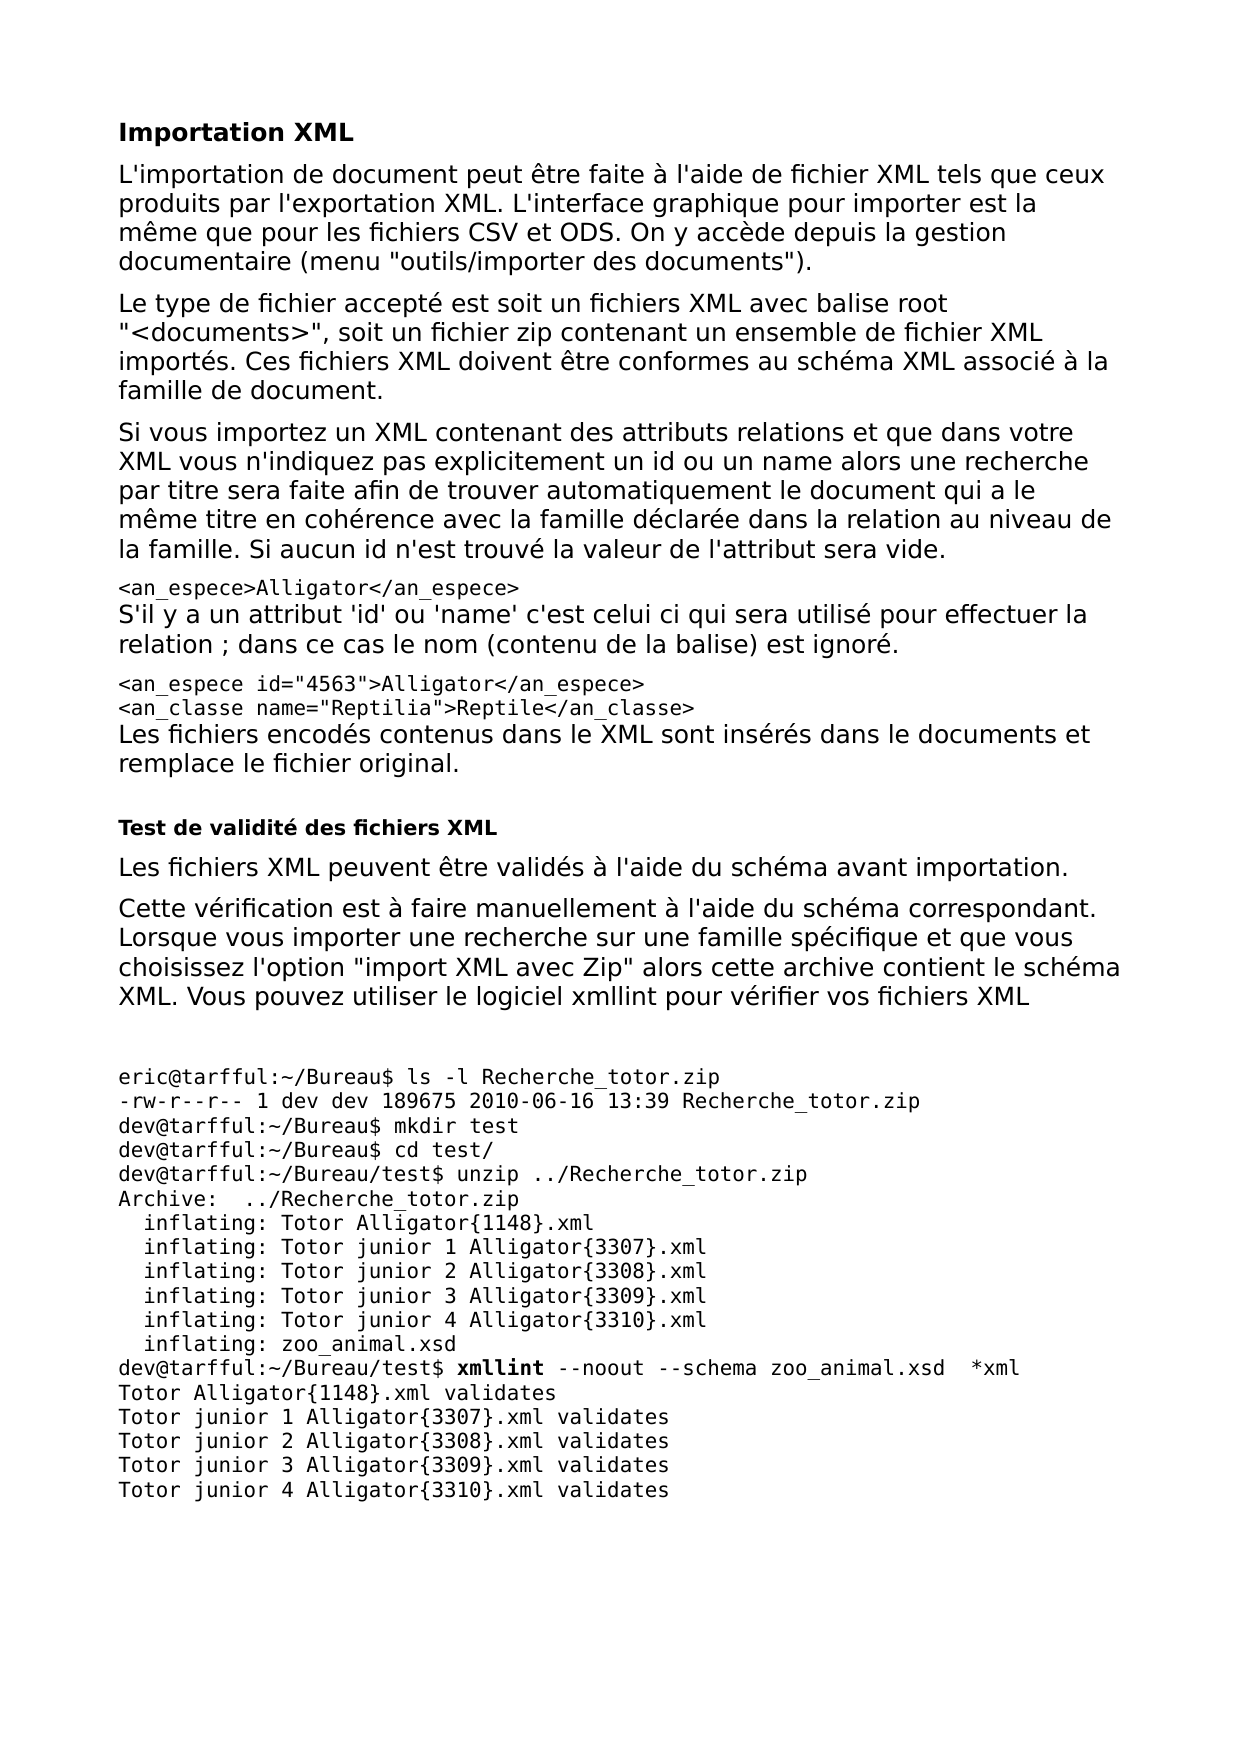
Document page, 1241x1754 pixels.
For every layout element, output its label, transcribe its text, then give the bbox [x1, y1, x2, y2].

text <an_espece id="4563">Alligator</an_espece> [118, 672, 1122, 696]
text inflating: Totor junior 2 Alligator{3308}.xml [118, 1259, 1122, 1284]
text L'importation de document peut être faite à l'aide de fichier XML tels que ceux produits par l'exportation XML. L'interface graphique pour importer est la même que pour les fichiers CSV et ODS. On y accède depuis la gestion documentaire (menu "outils/importer des documents"). [118, 160, 1122, 276]
text Le type de fichier accepté est soit un fichiers XML avec balise root "<documents>", soit un fichier zip contenant un ensemble de fichier XML importés. Ces fichiers XML doivent être conformes au schéma XML associé à la famille de document. [118, 289, 1122, 406]
text dev@tarfful:~/Bureau$ mkdir test [118, 1114, 1122, 1138]
text Archive: ../Recherche_totor.zip [118, 1187, 1122, 1211]
text Totor Alligator{1148}.xml validates [118, 1381, 1122, 1405]
text Totor junior 2 Alligator{3308}.xml validates [118, 1429, 1122, 1453]
text inflating: Totor junior 4 Alligator{3310}.xml [118, 1308, 1122, 1332]
text Les fichiers XML peuvent être validés à l'aide du schéma avant importation. [118, 853, 1122, 882]
text Cette vérification est à faire manuellement à l'aide du schéma correspondant. Lorsque vous importer une recherche sur une famille spécifique et que vous choisissez l'option "import XML avec Zip" alors cette archive contient le schéma XML. Vous pouvez utiliser le logiciel xmllint pour vérifier vos fichiers XML [118, 894, 1122, 1011]
subtitle Importation XML [118, 118, 1122, 147]
text S'il y a un attribut 'id' ou 'name' c'est celui ci qui sera utilisé pour effectuer la relation ; dans ce cas le nom (contenu de la balise) est ignoré. [118, 601, 1122, 659]
text eric@tarfful:~/Bureau$ ls -l Recherche_totor.zip [118, 1065, 1122, 1089]
text inflating: zoo_animal.xsd [118, 1332, 1122, 1356]
text Totor junior 1 Alligator{3307}.xml validates [118, 1405, 1122, 1429]
text inflating: Totor junior 3 Alligator{3309}.xml [118, 1284, 1122, 1308]
text Les fichiers encodés contenus dans le XML sont insérés dans le documents et remplace le fichier original. [118, 720, 1122, 778]
text <an_classe name="Reptilia">Reptile</an_classe> [118, 696, 1122, 720]
text dev@tarfful:~/Bureau/test$ xmllint --noout --schema zoo_animal.xsd *xml [118, 1356, 1122, 1381]
subtitle Test de validité des fichiers XML [118, 816, 1122, 840]
text -rw-r--r-- 1 dev dev 189675 2010-06-16 13:39 Recherche_totor.zip [118, 1089, 1122, 1114]
text Totor junior 3 Alligator{3309}.xml validates [118, 1453, 1122, 1478]
text Si vous importez un XML contenant des attributs relations et que dans votre XML vous n'indiquez pas explicitement un id ou un name alors une recherche par titre sera faite afin de trouver automatiquement le document qui a le même titre en cohérence avec la famille déclarée dans la relation au niveau de la famille. Si aucun id n'est trouvé la valeur de l'attribut sera vide. [118, 418, 1122, 564]
text inflating: Totor junior 1 Alligator{3307}.xml [118, 1235, 1122, 1259]
text <an_espece>Alligator</an_espece> [118, 576, 1122, 601]
text dev@tarfful:~/Bureau/test$ unzip ../Recherche_totor.zip [118, 1162, 1122, 1187]
text inflating: Totor Alligator{1148}.xml [118, 1211, 1122, 1235]
text Totor junior 4 Alligator{3310}.xml validates [118, 1478, 1122, 1502]
text dev@tarfful:~/Bureau$ cd test/ [118, 1138, 1122, 1162]
